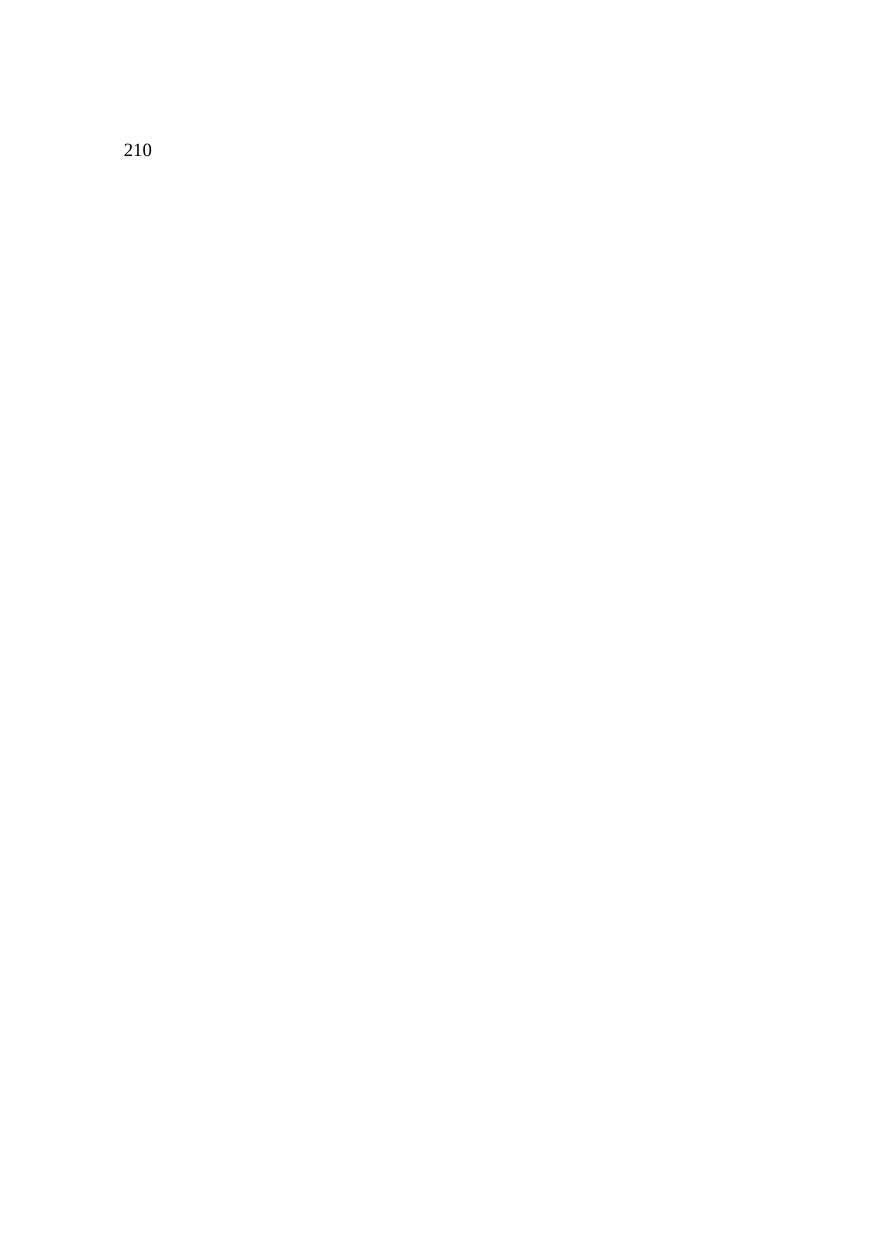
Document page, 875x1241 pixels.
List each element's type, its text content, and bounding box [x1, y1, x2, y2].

text 210 [123, 139, 791, 161]
